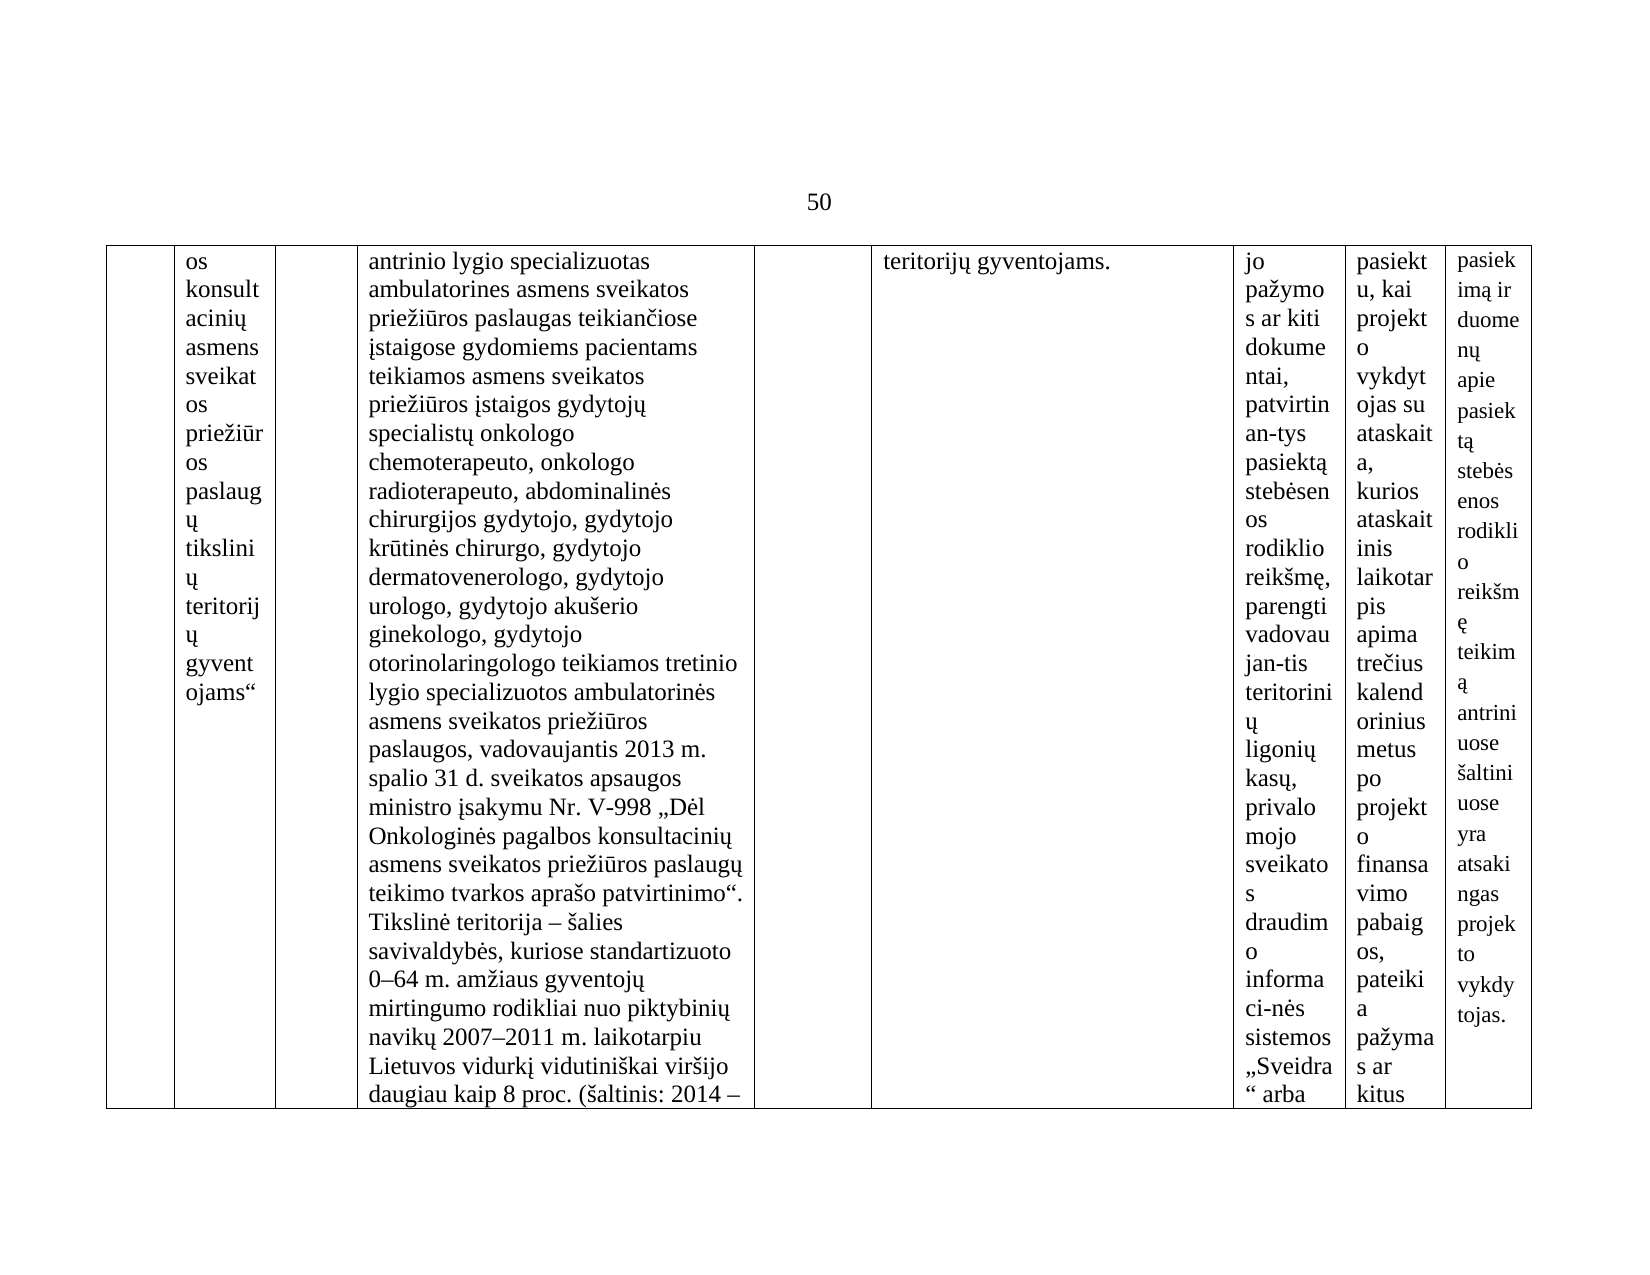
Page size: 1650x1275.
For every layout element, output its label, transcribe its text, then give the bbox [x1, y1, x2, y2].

table_cell [107, 246, 174, 1108]
table_cell os konsultacinių asmens sveikatos priežiūros paslaugų tikslinių teritorijų gyventojams“ [175, 246, 275, 1108]
table_cell antrinio lygio specializuotas ambulatorines asmens sveikatos priežiūros paslaugas teikiančiose įstaigose gydomiems pacientams teikiamos asmens sveikatos priežiūros įstaigos gydytojų specialistų onkologo chemoterapeuto, onkologo radioterapeuto, abdominalinės chirurgijos gydytojo, gydytojo krūtinės chirurgo, gydytojo dermatovenerologo, gydytojo urologo, gydytojo akušerio ginekologo, gydytojo otorinolaringologo teikiamos tretinio lygio specializuotos ambulatorinės asmens sveikatos priežiūros paslaugos, vadovaujantis 2013 m. spalio 31 d. sveikatos apsaugos ministro įsakymu Nr. V-998 „Dėl Onkologinės pagalbos konsultacinių asmens sveikatos priežiūros paslaugų teikimo tvarkos aprašo patvirtinimo“. Tikslinė teritorija – šalies savivaldybės, kuriose standartizuoto 0–64 m. amžiaus gyventojų mirtingumo rodikliai nuo piktybinių navikų 2007–2011 m. laikotarpiu Lietuvos vidurkį vidutiniškai viršijo daugiau kaip 8 proc. (šaltinis: 2014 – [358, 246, 754, 1108]
table_cell pasiektu, kai projekto vykdytojas su ataskaita, kurios ataskaitinis laikotarpis apima trečius kalendorinius metus po projekto finansavimo pabaigos, pateikia pažymas ar kitus [1346, 246, 1445, 1108]
table_cell jo pažymos ar kiti dokumentai, patvirtinan-tys pasiektą stebėsenos rodiklio reikšmę, parengti vadovaujan-tis teritorinių ligonių kasų, privalomojo sveikatos draudimo informaci-nės sistemos „Sveidra“ arba [1234, 246, 1345, 1108]
table_cell [276, 246, 357, 1108]
table_cell [755, 246, 871, 1108]
table_cell teritorijų gyventojams. [872, 246, 1233, 1108]
table_cell pasiekimą ir duomenų apie pasiektą stebėsenos rodiklio reikšmę teikimą antriniuose šaltiniuose yra atsakingas projekto vykdytojas. [1446, 246, 1531, 1108]
